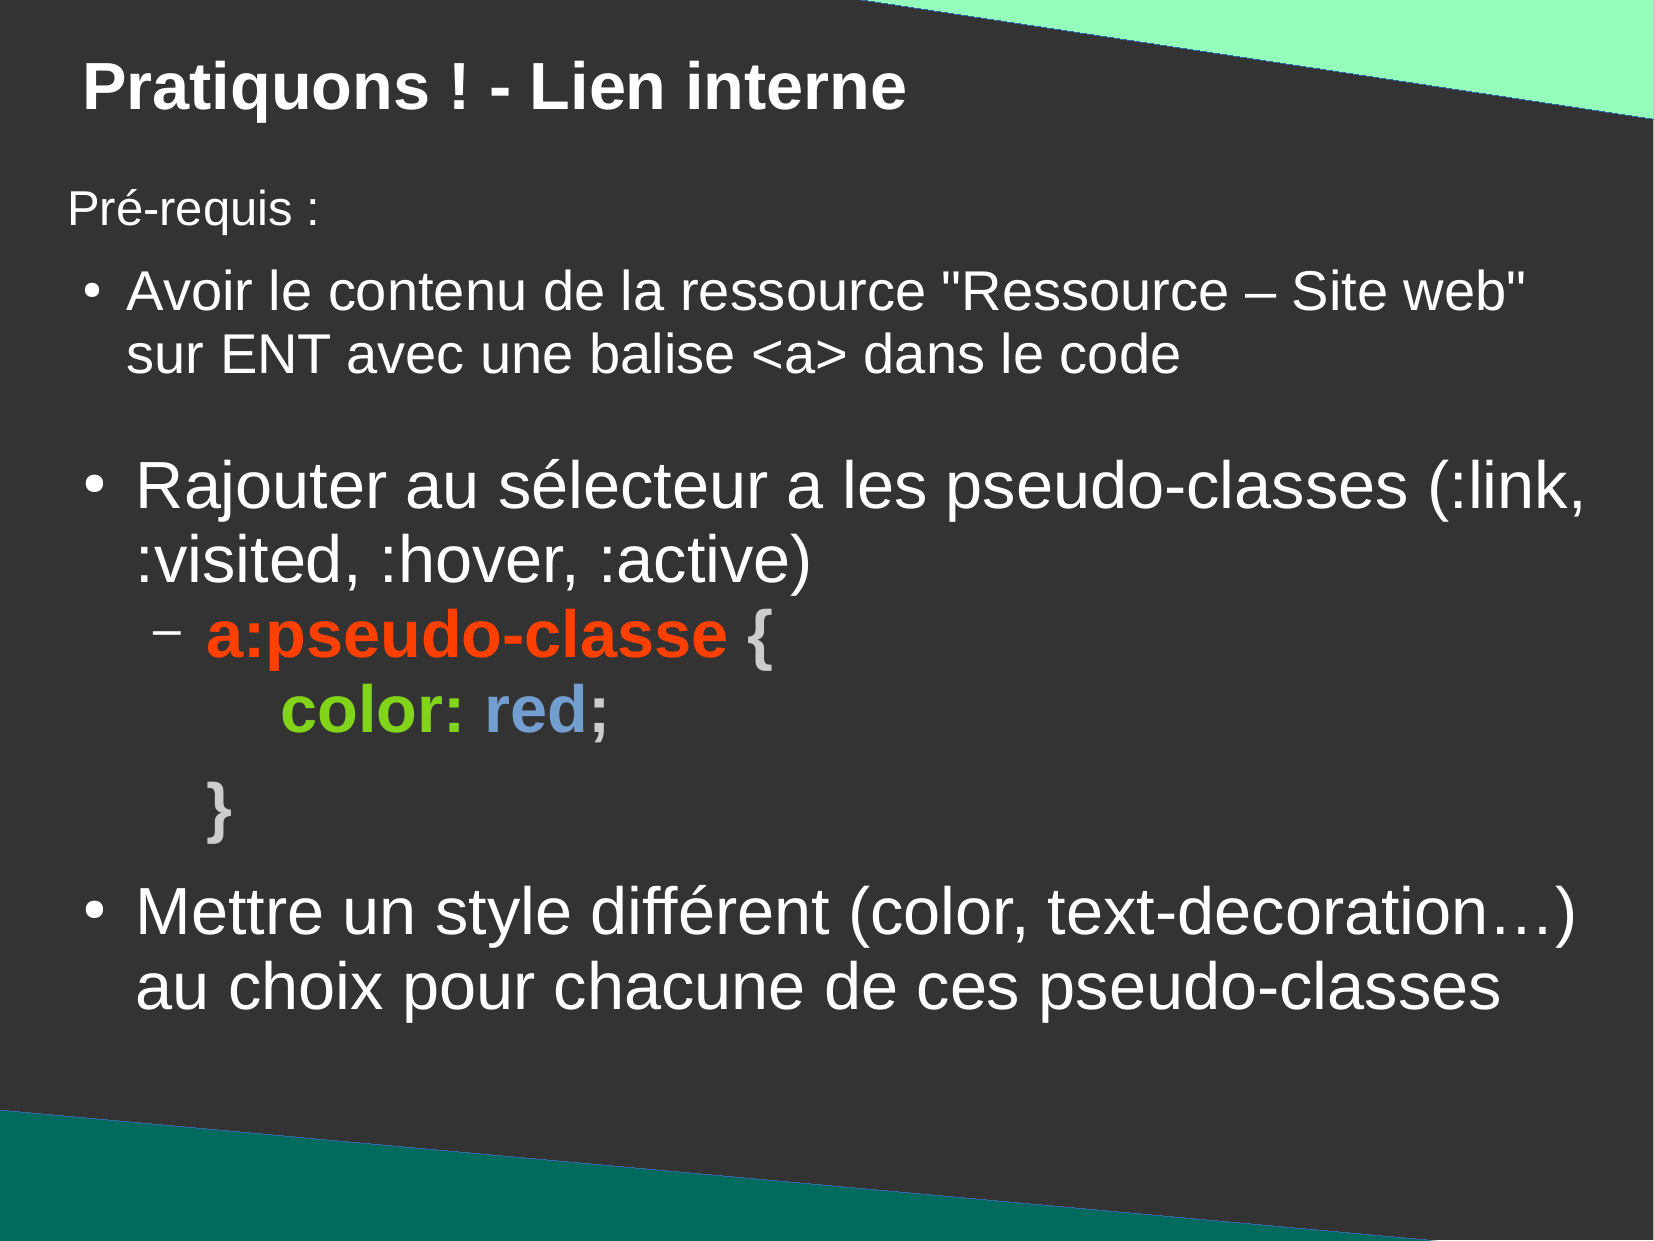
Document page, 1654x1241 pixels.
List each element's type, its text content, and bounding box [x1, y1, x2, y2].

text_box [861, 0, 1654, 120]
title Pratiquons ! - Lien interne [82, 49, 1630, 199]
list Pré-requis : Avoir le contenu de la ressource "Ressource – Site web" sur ENT avec une balise <a> dans le code [67, 180, 1607, 390]
list Rajouter au sélecteur a les pseudo-classes (:link, :visited, :hover, :active) a:pseudo-classe { color: red; } Mettre un style différent (color, text-decoration…) au choix pour chacune de ces pseudo-classes [64, 447, 1589, 1052]
